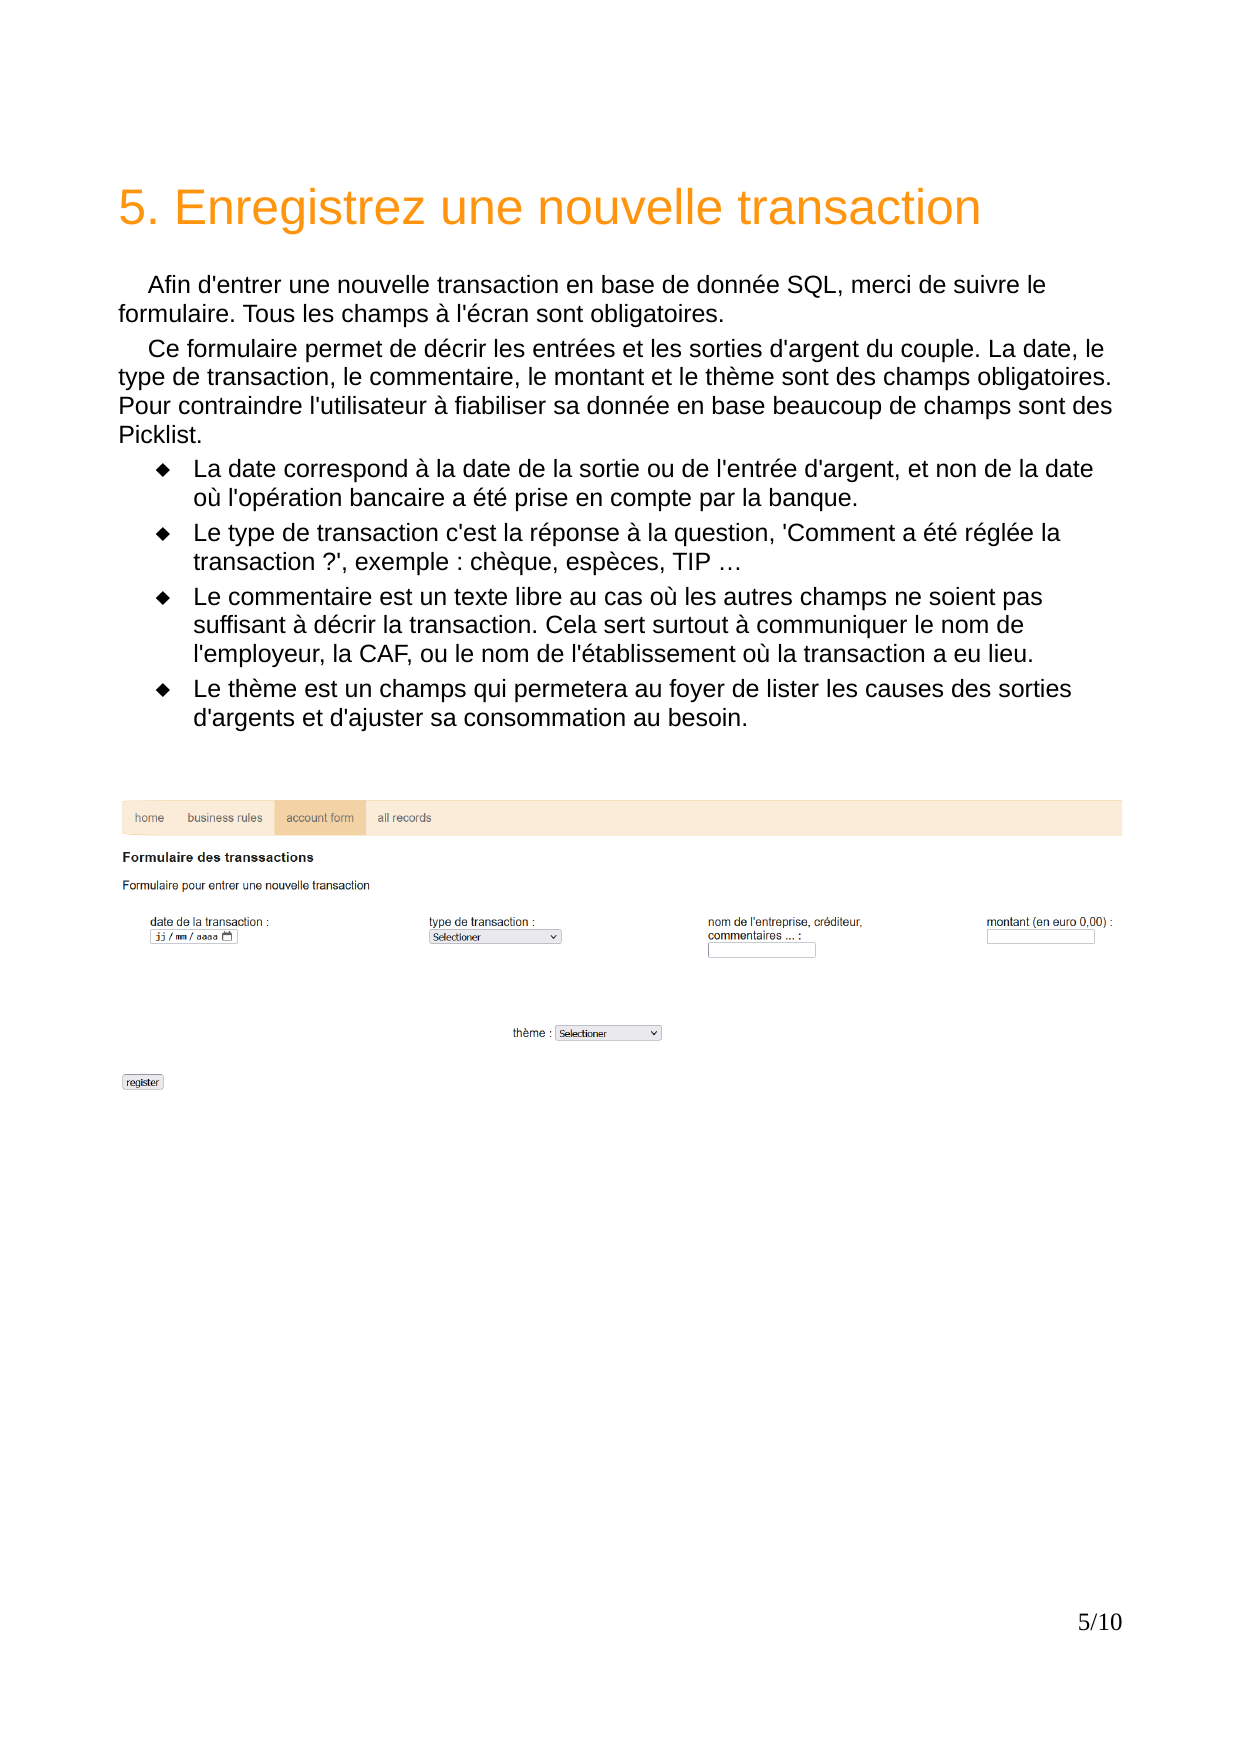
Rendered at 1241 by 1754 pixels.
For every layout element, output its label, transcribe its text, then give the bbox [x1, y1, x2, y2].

text Afin d'entrer une nouvelle transaction en base de donnée SQL, merci de suivre le formulaire. Tous les champs à l'écran sont obligatoires. [118, 270, 1122, 328]
text Ce formulaire permet de décrir les entrées et les sorties d'argent du couple. La date, le type de transaction, le commentaire, le montant et le thème sont des champs obligatoires. Pour contraindre l'utilisateur à fiabiliser sa donnée en base beaucoup de champs sont des Picklist. [118, 333, 1122, 448]
list Le type de transaction c'est la réponse à la question, 'Comment a été réglée la transaction ?', exemple : chèque, espèces, TIP … [156, 518, 1122, 576]
list Le commentaire est un texte libre au cas où les autres champs ne soient pas suffisant à décrir la transaction. Cela sert surtout à communiquer le nom de l'employeur, la CAF, ou le nom de l'établissement où la transaction a eu lieu. [156, 582, 1122, 668]
text 5. Enregistrez une nouvelle transaction [118, 177, 1122, 235]
picture [118, 795, 1123, 1098]
list Le thème est un champs qui permetera au foyer de lister les causes des sorties d'argents et d'ajuster sa consommation au besoin. [156, 674, 1122, 731]
list La date correspond à la date de la sortie ou de l'entrée d'argent, et non de la date où l'opération bancaire a été prise en compte par la banque. [156, 454, 1122, 512]
